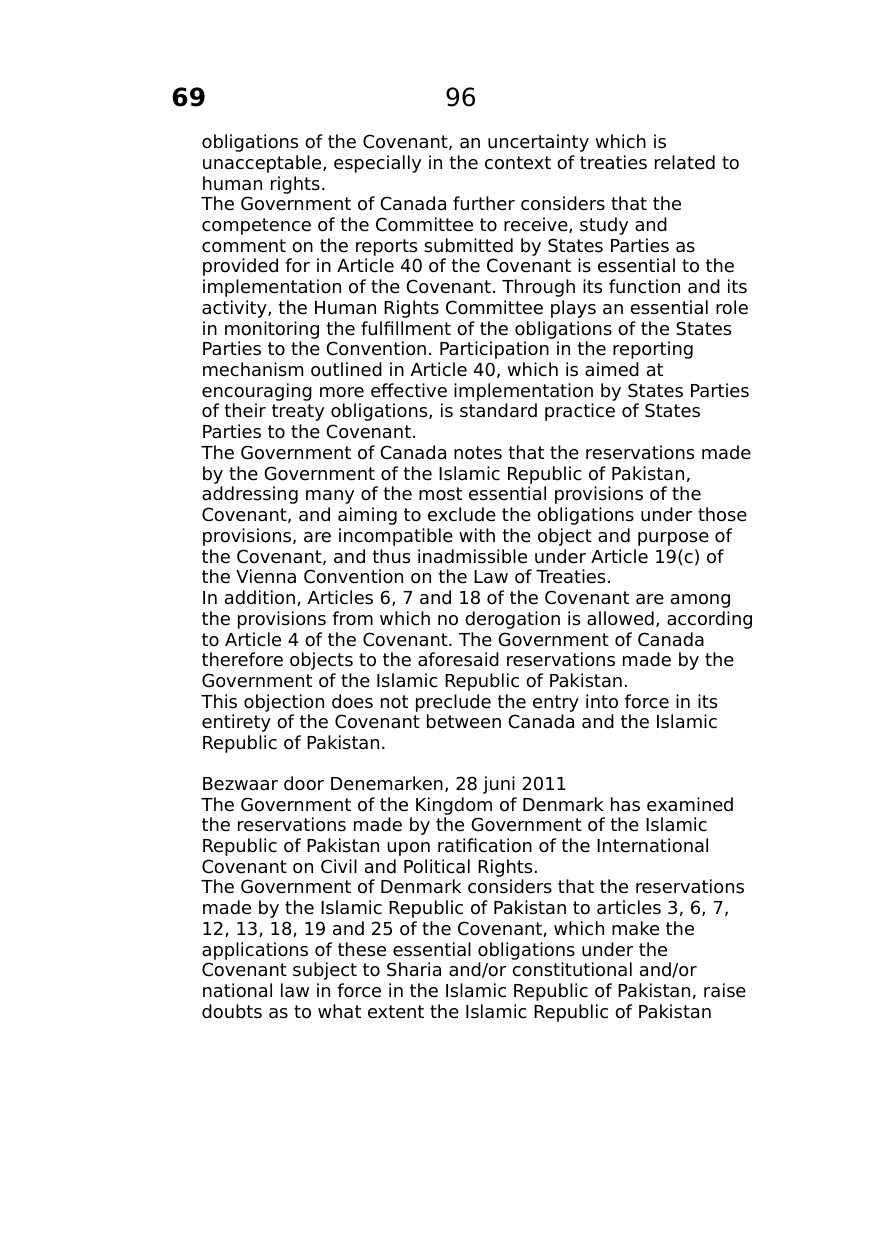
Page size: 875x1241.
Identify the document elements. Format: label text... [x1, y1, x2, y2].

text The Government of the Kingdom of Denmark has examined the reservations made by the Government of the Islamic Republic of Pakistan upon ratification of the International Covenant on Civil and Political Rights. [201, 794, 756, 877]
text The Government of Denmark considers that the reservations made by the Islamic Republic of Pakistan to articles 3, 6, 7, 12, 13, 18, 19 and 25 of the Covenant, which make the applications of these essential obligations under the Covenant subject to Sharia and/or constitutional and/or national law in force in the Islamic Republic of Pakistan, raise doubts as to what extent the Islamic Republic of Pakistan [201, 877, 756, 1022]
text The Government of Canada notes that the reservations made by the Government of the Islamic Republic of Pakistan, addressing many of the most essential provisions of the Covenant, and aiming to exclude the obligations under those provisions, are incompatible with the object and purpose of the Covenant, and thus inadmissible under Article 19(c) of the Vienna Convention on the Law of Treaties. [201, 443, 756, 588]
text This objection does not preclude the entry into force in its entirety of the Covenant between Canada and the Islamic Republic of Pakistan. [201, 692, 756, 754]
text In addition, Articles 6, 7 and 18 of the Covenant are among the provisions from which no derogation is allowed, according to Article 4 of the Covenant. The Government of Canada therefore objects to the aforesaid reservations made by the Government of the Islamic Republic of Pakistan. [201, 588, 756, 692]
text obligations of the Covenant, an uncertainty which is unacceptable, especially in the context of treaties related to human rights. [201, 132, 756, 194]
text Bezwaar door Denemarken, 28 juni 2011 [201, 774, 756, 794]
text The Government of Canada further considers that the competence of the Committee to receive, study and comment on the reports submitted by States Parties as provided for in Article 40 of the Covenant is essential to the implementation of the Covenant. Through its function and its activity, the Human Rights Committee plays an essential role in monitoring the fulfillment of the obligations of the States Parties to the Convention. Participation in the reporting mechanism outlined in Article 40, which is aimed at encouraging more effective implementation by States Parties of their treaty obligations, is standard practice of States Parties to the Covenant. [201, 194, 756, 443]
